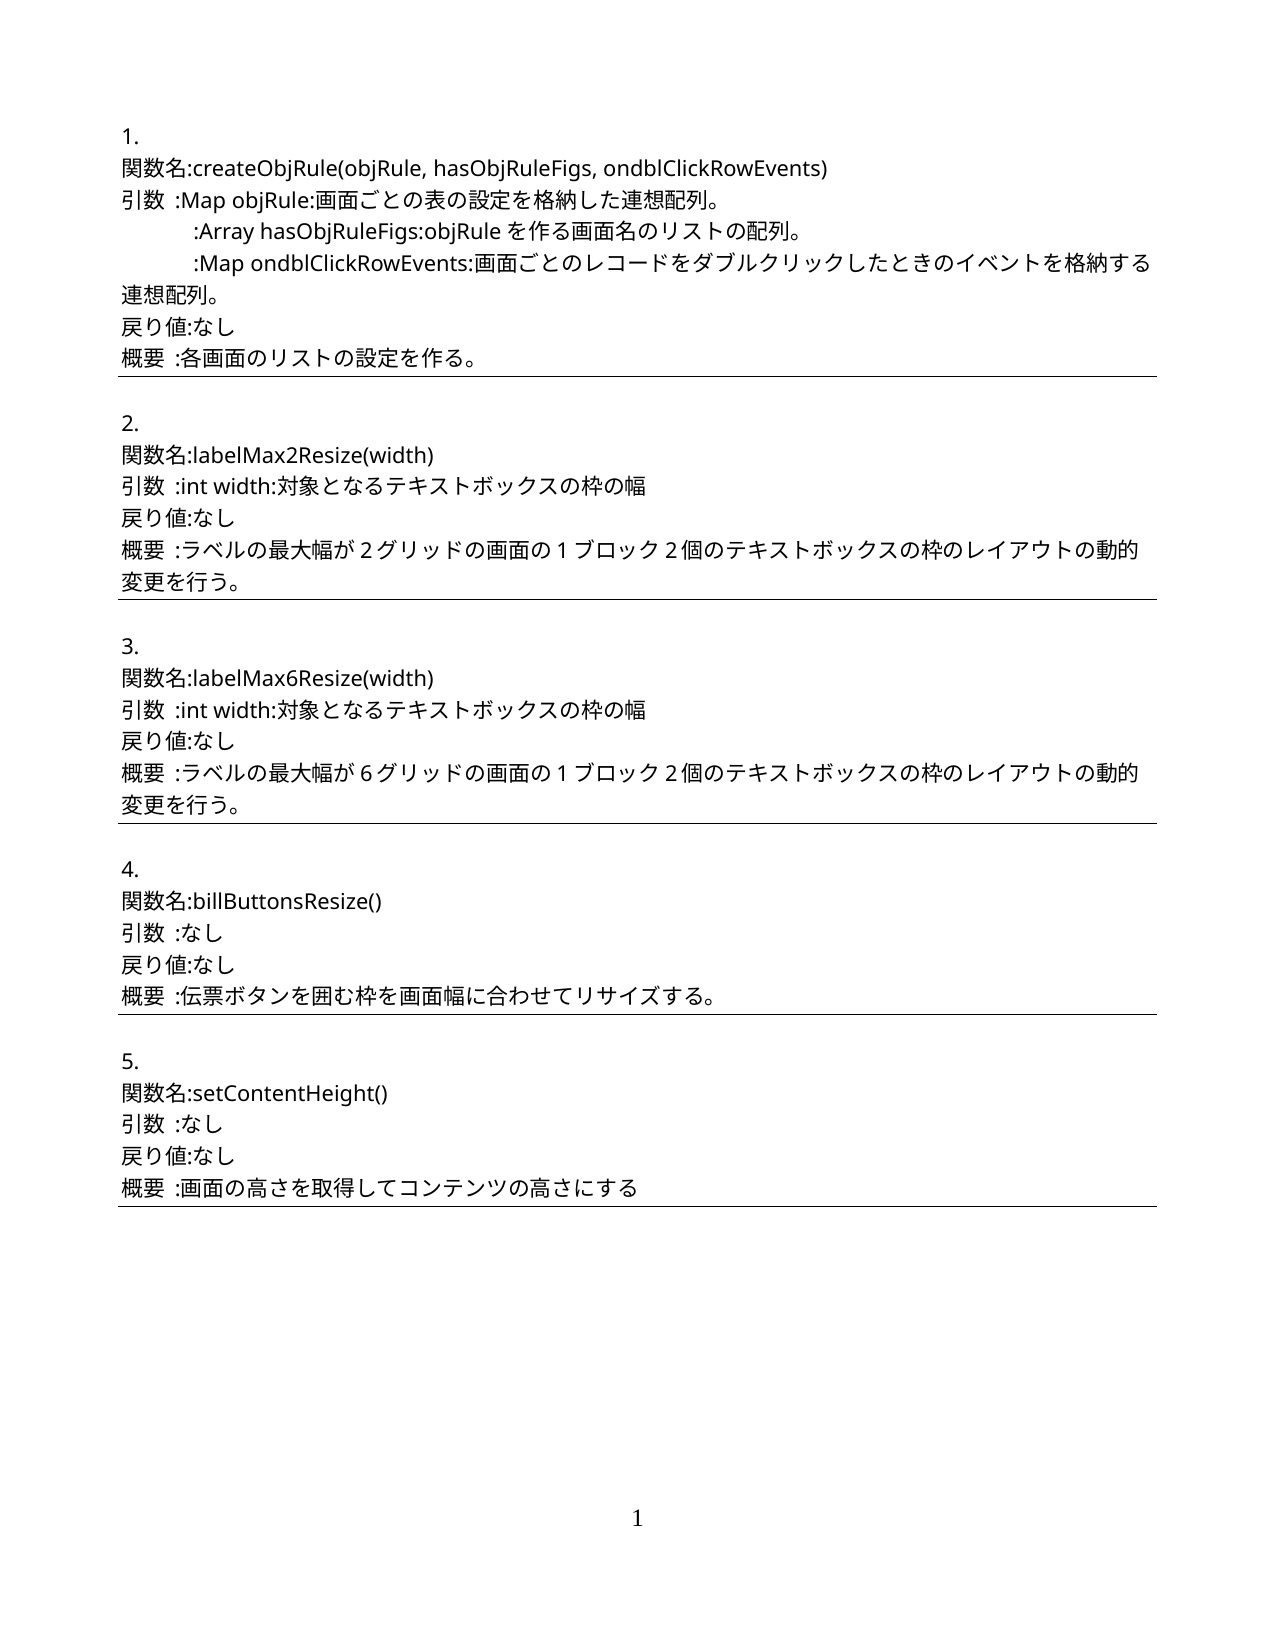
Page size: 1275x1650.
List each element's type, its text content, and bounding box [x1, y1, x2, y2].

text 関数名:setContentHeight() [118, 1076, 1157, 1107]
text 概要 :伝票ボタンを囲む枠を画面幅に合わせてリサイズする。 [118, 979, 1157, 1014]
text 1. [118, 118, 1157, 151]
text 戻り値:なし [118, 1139, 1157, 1171]
text 関数名:createObjRule(objRule, hasObjRuleFigs, ondblClickRowEvents) [118, 151, 1157, 183]
text 戻り値:なし [118, 501, 1157, 533]
text 概要 :ラベルの最大幅が6グリッドの画面の1ブロック2個のテキストボックスの枠のレイアウトの動的変更を行う。 [118, 756, 1157, 823]
text 概要 :ラベルの最大幅が2グリッドの画面の1ブロック2個のテキストボックスの枠のレイアウトの動的変更を行う。 [118, 533, 1157, 599]
text 関数名:labelMax2Resize(width) [118, 438, 1157, 469]
text 引数 :int width:対象となるテキストボックスの枠の幅 [118, 693, 1157, 724]
text :Map ondblClickRowEvents:画面ごとのレコードをダブルクリックしたときのイベントを格納する連想配列。 [118, 246, 1157, 309]
text 戻り値:なし [118, 309, 1157, 341]
text 引数 :int width:対象となるテキストボックスの枠の幅 [118, 469, 1157, 501]
text 2. [118, 405, 1157, 438]
text :Array hasObjRuleFigs:objRuleを作る画面名のリストの配列。 [118, 214, 1157, 246]
text 概要 :画面の高さを取得してコンテンツの高さにする [118, 1171, 1157, 1206]
text 概要 :各画面のリストの設定を作る。 [118, 341, 1157, 376]
text 関数名:billButtonsResize() [118, 884, 1157, 916]
text 引数 :なし [118, 916, 1157, 948]
text 戻り値:なし [118, 948, 1157, 979]
text 戻り値:なし [118, 724, 1157, 756]
text 引数 :なし [118, 1107, 1157, 1139]
text 関数名:labelMax6Resize(width) [118, 661, 1157, 693]
text 引数 :Map objRule:画面ごとの表の設定を格納した連想配列。 [118, 183, 1157, 214]
text 3. [118, 628, 1157, 661]
text 4. [118, 851, 1157, 884]
text 5. [118, 1043, 1157, 1076]
